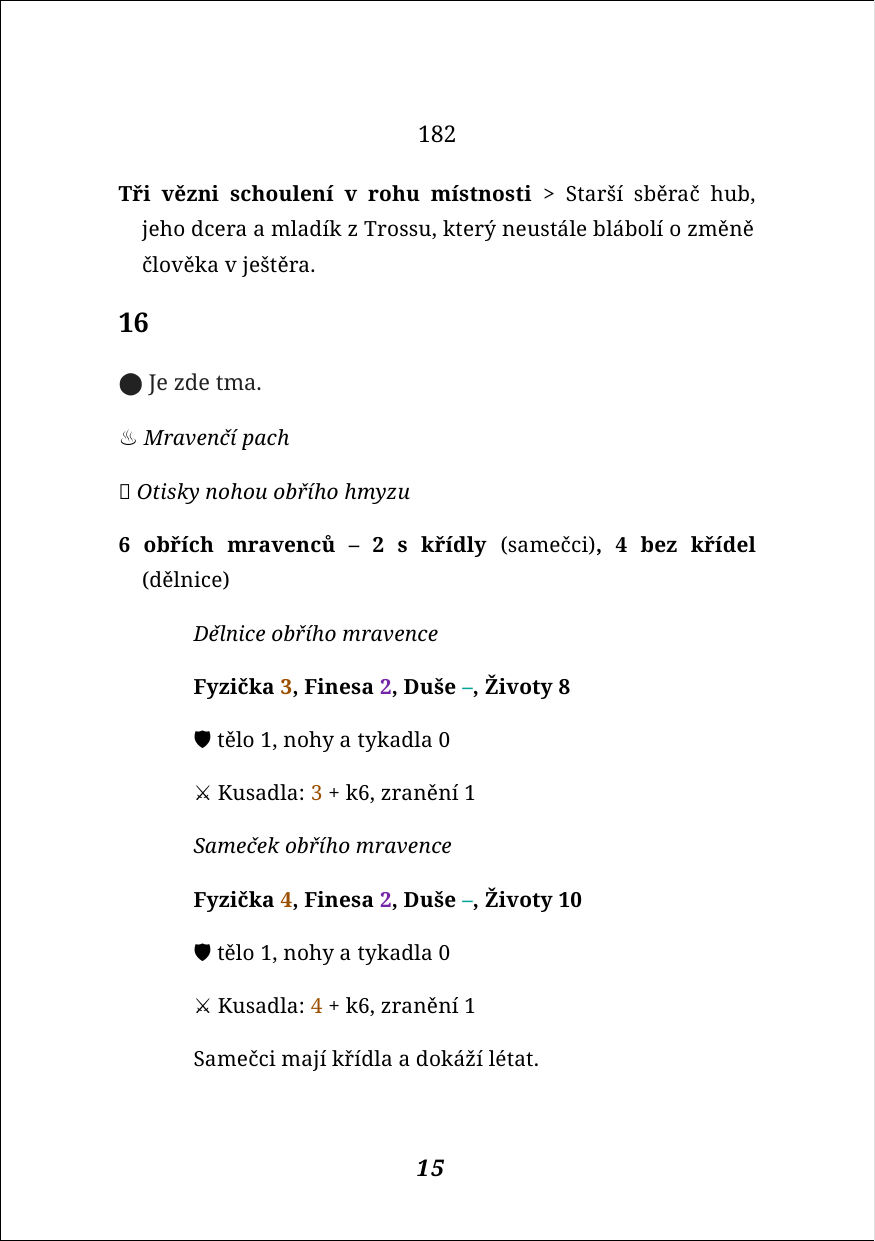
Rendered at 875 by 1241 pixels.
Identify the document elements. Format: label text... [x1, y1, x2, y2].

list ⚔ Kusadla: 4 + k6, zranění 1 [156, 991, 756, 1020]
text 16 [118, 303, 756, 340]
text 6 obřích mravenců – 2 s křídly (samečci), 4 bez křídel (dělnice) [118, 530, 756, 594]
list Sameček obřího mravence [156, 832, 756, 860]
text ⬤ Je zde tma. [118, 367, 756, 397]
list Dělnice obřího mravence [156, 619, 756, 647]
list Samečci mají křídla a dokáží létat. [156, 1044, 756, 1073]
list 🛡 tělo 1, nohy a tykadla 0 [156, 725, 756, 754]
text 👣 Otisky nohou obřího hmyzu [118, 477, 756, 505]
text Tři vězni schoulení v rohu místnosti > Starší sběrač hub, jeho dcera a mladík z Trossu, který neustále blábolí o změně člověka v ještěra. [118, 179, 756, 278]
text ♨ Mravenčí pach [118, 422, 756, 452]
list ⚔ Kusadla: 3 + k6, zranění 1 [156, 778, 756, 807]
list Fyzička 3, Finesa 2, Duše –, Životy 8 [156, 672, 756, 700]
list Fyzička 4, Finesa 2, Duše –, Životy 10 [156, 885, 756, 913]
list 🛡 tělo 1, nohy a tykadla 0 [156, 938, 756, 967]
